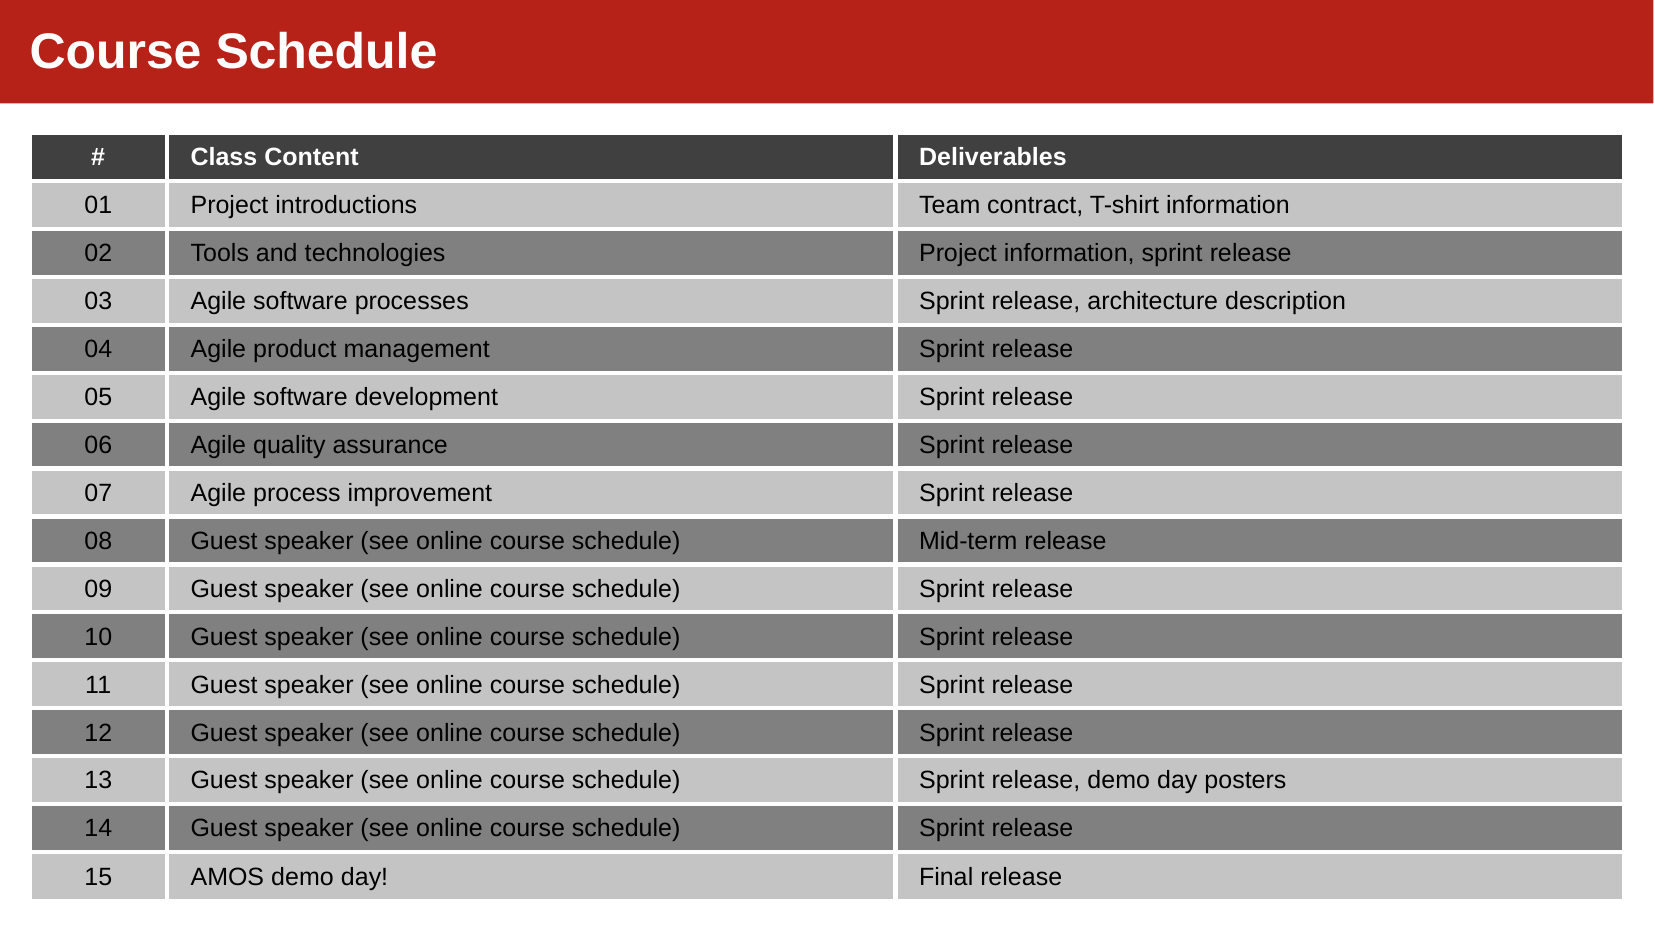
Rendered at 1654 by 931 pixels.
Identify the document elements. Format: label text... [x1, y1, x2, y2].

table_cell Team contract, T-shirt information [898, 183, 1622, 227]
table_cell Project information, sprint release [898, 231, 1622, 275]
table_cell 05 [32, 375, 165, 419]
table_cell Sprint release [898, 375, 1622, 419]
table_cell Guest speaker (see online course schedule) [169, 614, 893, 658]
table_cell Sprint release [898, 662, 1622, 706]
table_cell 02 [32, 231, 165, 275]
table_cell 13 [32, 758, 165, 802]
table_cell Sprint release, demo day posters [898, 758, 1622, 802]
table_cell Mid-term release [898, 519, 1622, 562]
table_cell Agile quality assurance [169, 423, 893, 466]
table_cell 09 [32, 567, 165, 610]
table_cell Sprint release [898, 806, 1622, 850]
table_cell Guest speaker (see online course schedule) [169, 567, 893, 610]
table_cell Sprint release [898, 423, 1622, 466]
table_cell 01 [32, 183, 165, 227]
table_cell 12 [32, 710, 165, 754]
table_cell Guest speaker (see online course schedule) [169, 519, 893, 562]
table_cell Tools and technologies [169, 231, 893, 275]
table_cell Agile software development [169, 375, 893, 419]
table_header # [32, 135, 165, 179]
table_cell Sprint release [898, 567, 1622, 610]
table_header Deliverables [898, 135, 1622, 179]
table_cell 06 [32, 423, 165, 466]
table_cell AMOS demo day! [169, 854, 893, 899]
table_cell Guest speaker (see online course schedule) [169, 710, 893, 754]
table_cell Sprint release [898, 614, 1622, 658]
table_cell Sprint release [898, 710, 1622, 754]
table_cell 07 [32, 471, 165, 514]
table_cell Agile process improvement [169, 471, 893, 514]
table_cell Sprint release [898, 327, 1622, 371]
table_cell 10 [32, 614, 165, 658]
table_cell Sprint release [898, 471, 1622, 514]
table_cell 14 [32, 806, 165, 850]
table_cell Sprint release, architecture description [898, 279, 1622, 323]
table_cell 04 [32, 327, 165, 371]
table_cell 11 [32, 662, 165, 706]
table_cell Guest speaker (see online course schedule) [169, 806, 893, 850]
table_cell Agile software processes [169, 279, 893, 323]
table_cell 15 [32, 854, 165, 899]
table_cell Guest speaker (see online course schedule) [169, 758, 893, 802]
table_cell 03 [32, 279, 165, 323]
table_cell Final release [898, 854, 1622, 899]
table_cell 08 [32, 519, 165, 562]
table_header Class Content [169, 135, 893, 179]
table_cell Project introductions [169, 183, 893, 227]
table_cell Guest speaker (see online course schedule) [169, 662, 893, 706]
title Course Schedule [0, 0, 1654, 104]
table_cell Agile product management [169, 327, 893, 371]
